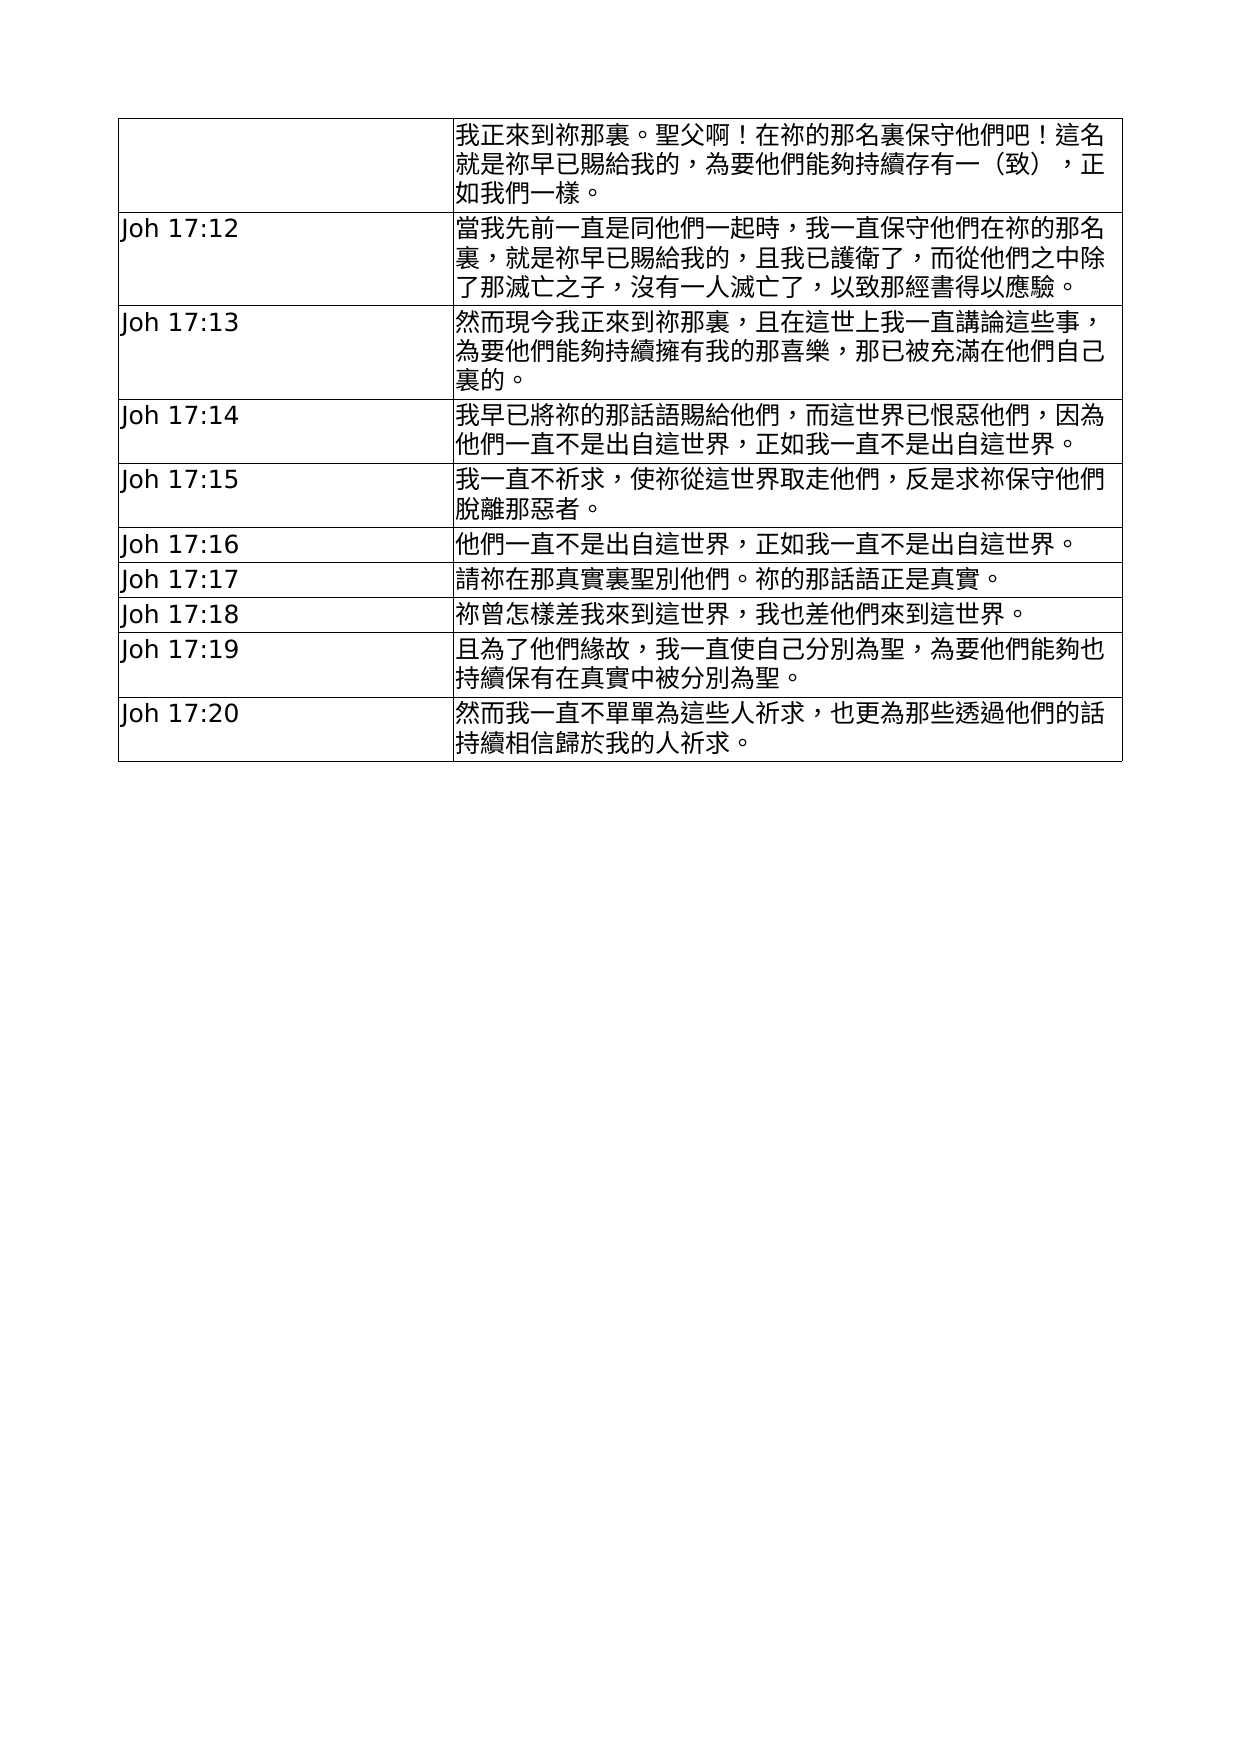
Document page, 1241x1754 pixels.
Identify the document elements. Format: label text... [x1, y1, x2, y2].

table_cell Joh 17:19 [119, 633, 453, 697]
table_cell 當我先前一直是同他們一起時，我一直保守他們在祢的那名裏，就是祢早已賜給我的，且我已護衛了，而從他們之中除了那滅亡之子，沒有一人滅亡了，以致那經書得以應驗。 [454, 213, 1122, 305]
table_cell Joh 17:12 [119, 213, 453, 305]
table_cell [119, 119, 453, 212]
table_cell Joh 17:15 [119, 464, 453, 527]
table_cell 我一直不祈求，使祢從這世界取走他們，反是求祢保守他們脫離那惡者。 [454, 464, 1122, 527]
table_cell 我正來到祢那裏。聖父啊！在祢的那名裏保守他們吧！這名就是祢早已賜給我的，為要他們能夠持續存有一（致），正如我們一樣。 [454, 119, 1122, 212]
table_cell 請祢在那真實裏聖別他們。祢的那話語正是真實。 [454, 563, 1122, 597]
table_cell Joh 17:13 [119, 306, 453, 398]
table_cell Joh 17:20 [119, 698, 453, 761]
table_cell 然而我一直不單單為這些人祈求，也更為那些透過他們的話持續相信歸於我的人祈求。 [454, 698, 1122, 761]
table_cell 我早已將祢的那話語賜給他們，而這世界已恨惡他們，因為他們一直不是出自這世界，正如我一直不是出自這世界。 [454, 400, 1122, 463]
table_cell Joh 17:17 [119, 563, 453, 597]
table_cell Joh 17:18 [119, 598, 453, 632]
table_cell Joh 17:16 [119, 528, 453, 562]
table_cell 他們一直不是出自這世界，正如我一直不是出自這世界。 [454, 528, 1122, 562]
table_cell Joh 17:14 [119, 400, 453, 463]
table_cell 祢曾怎樣差我來到這世界，我也差他們來到這世界。 [454, 598, 1122, 632]
table_cell 且為了他們緣故，我一直使自己分別為聖，為要他們能夠也持續保有在真實中被分別為聖。 [454, 633, 1122, 697]
table_cell 然而現今我正來到祢那裏，且在這世上我一直講論這些事，為要他們能夠持續擁有我的那喜樂，那已被充滿在他們自己裏的。 [454, 306, 1122, 398]
